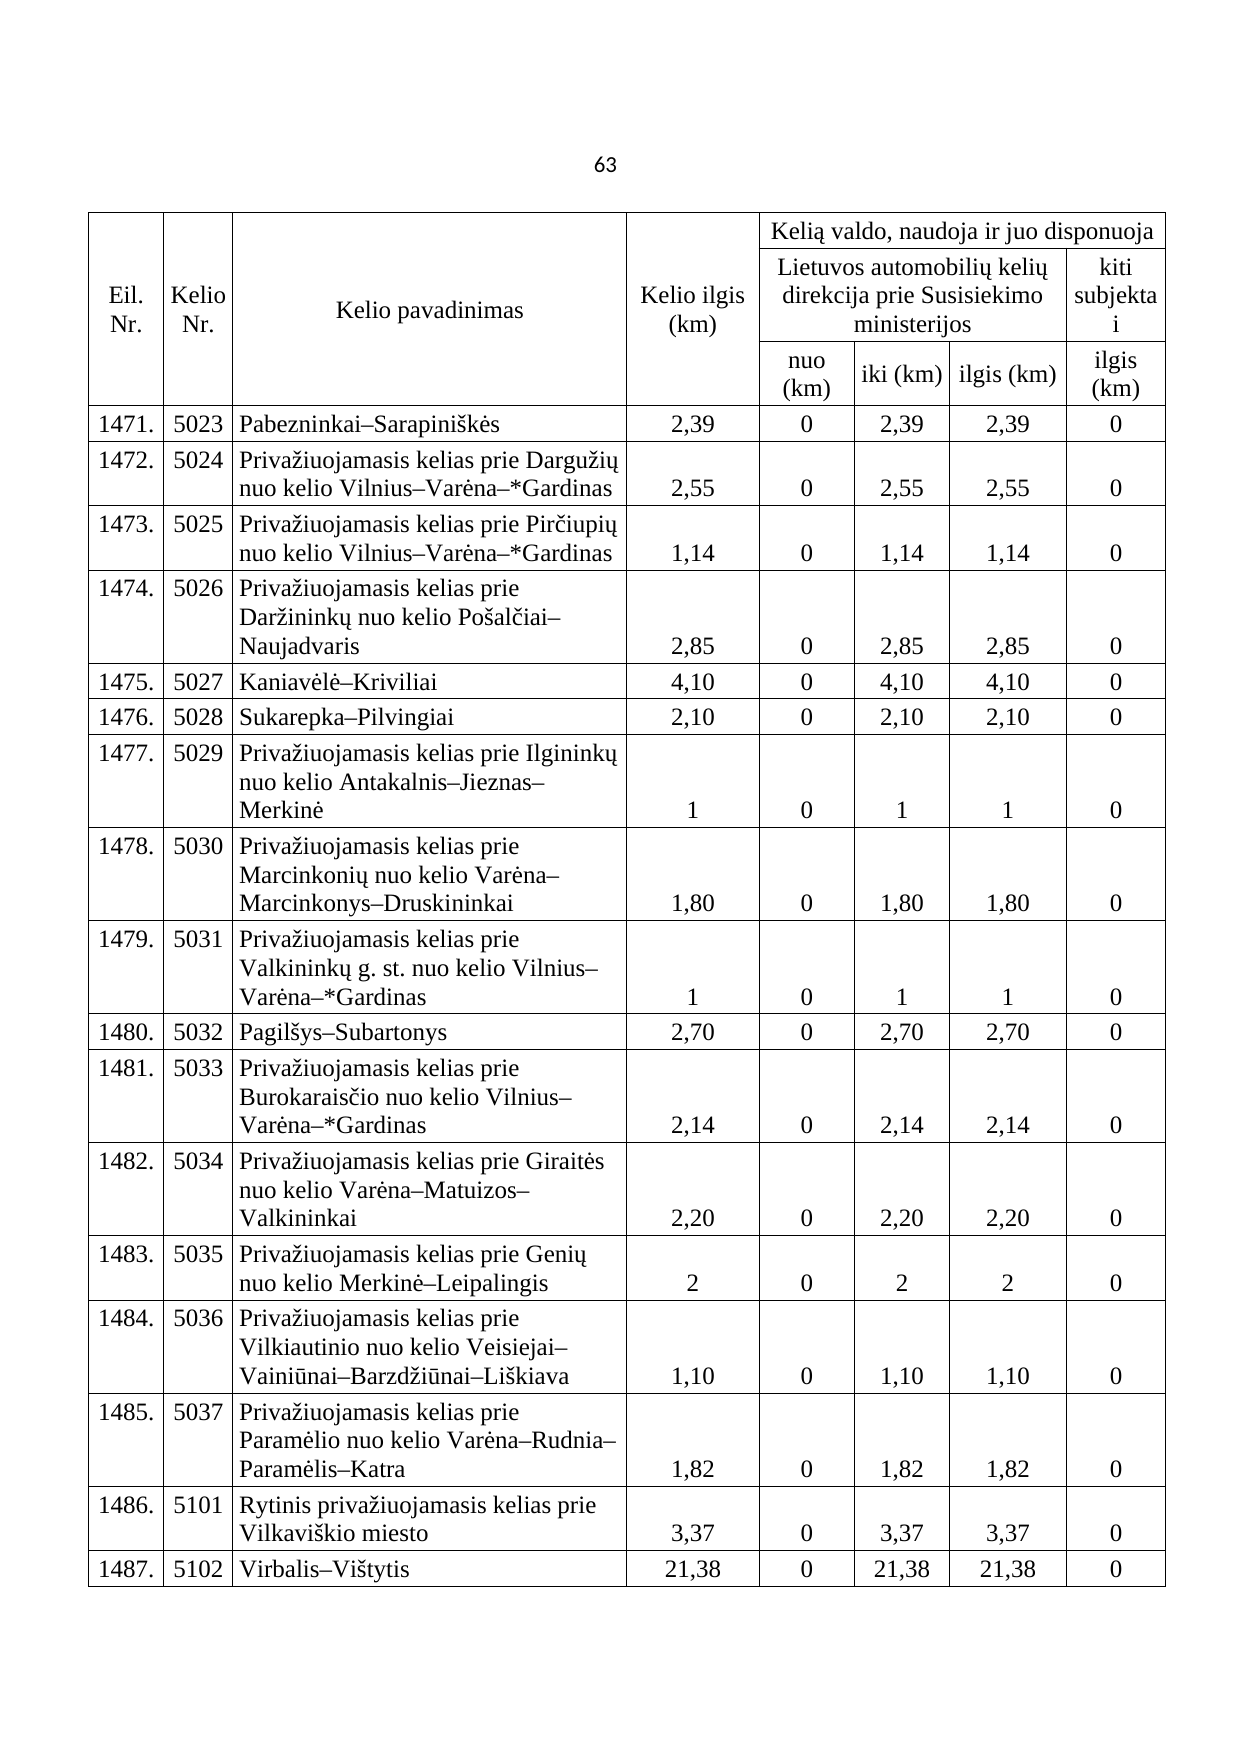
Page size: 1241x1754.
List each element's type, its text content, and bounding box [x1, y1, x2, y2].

table_cell 0 [760, 828, 854, 920]
table_header Eil. Nr. [89, 213, 163, 405]
table_cell 1,14 [855, 506, 949, 569]
table_cell 0 [1067, 664, 1165, 698]
table_cell 0 [760, 406, 854, 441]
table_cell 0 [1067, 921, 1165, 1013]
table_cell 1,10 [950, 1301, 1066, 1393]
table_cell 5035 [164, 1236, 232, 1299]
table_cell 0 [760, 442, 854, 505]
table_cell 0 [760, 921, 854, 1013]
table_header Kelio Nr. [164, 213, 232, 405]
table_cell Pagilšys–Subartonys [233, 1014, 626, 1049]
table_cell 0 [1067, 735, 1165, 827]
table_cell 1482. [89, 1143, 163, 1235]
table_cell 5032 [164, 1014, 232, 1049]
table_header Kelią valdo, naudoja ir juo disponuoja [760, 213, 1165, 248]
table_cell 2,14 [627, 1050, 759, 1142]
table_cell nuo (km) [760, 342, 854, 405]
table_cell 1,10 [855, 1301, 949, 1393]
table_cell 21,38 [950, 1551, 1066, 1586]
table_cell Pabezninkai–Sarapiniškės [233, 406, 626, 441]
table_cell 1 [855, 921, 949, 1013]
table_cell 0 [760, 571, 854, 663]
table_cell 3,37 [950, 1487, 1066, 1550]
table_cell Privažiuojamasis kelias prie Daržininkų nuo kelio Pošalčiai–Naujadvaris [233, 571, 626, 663]
table_cell 1473. [89, 506, 163, 569]
table_cell Virbalis–Vištytis [233, 1551, 626, 1586]
table_cell 1474. [89, 571, 163, 663]
table_cell 2 [855, 1236, 949, 1299]
table_cell 0 [760, 664, 854, 698]
table_cell 0 [760, 1551, 854, 1586]
table_cell 1481. [89, 1050, 163, 1142]
table_cell 21,38 [627, 1551, 759, 1586]
table_cell ilgis (km) [1067, 342, 1165, 405]
table_cell 3,37 [855, 1487, 949, 1550]
table_cell 1,82 [950, 1394, 1066, 1486]
table_cell 1477. [89, 735, 163, 827]
table_cell 5026 [164, 571, 232, 663]
table_cell Privažiuojamasis kelias prie Giraitės nuo kelio Varėna–Matuizos–Valkininkai [233, 1143, 626, 1235]
table_cell 5030 [164, 828, 232, 920]
table_cell 0 [1067, 442, 1165, 505]
table_cell Privažiuojamasis kelias prie Dargužių nuo kelio Vilnius–Varėna–*Gardinas [233, 442, 626, 505]
table_cell 2,14 [855, 1050, 949, 1142]
table_cell 1479. [89, 921, 163, 1013]
table_cell 0 [760, 1394, 854, 1486]
table_cell 2,85 [950, 571, 1066, 663]
table_cell 4,10 [627, 664, 759, 698]
table_cell 0 [760, 1050, 854, 1142]
table_cell 1,82 [627, 1394, 759, 1486]
table_cell 1,10 [627, 1301, 759, 1393]
table_cell 5027 [164, 664, 232, 698]
table_cell 2,55 [950, 442, 1066, 505]
table_cell 2 [627, 1236, 759, 1299]
table_cell 2,20 [950, 1143, 1066, 1235]
table_cell 0 [1067, 699, 1165, 734]
table_cell 0 [760, 699, 854, 734]
table_cell Lietuvos automobilių kelių direkcija prie Susisiekimo ministerijos [760, 249, 1066, 341]
table_cell 1472. [89, 442, 163, 505]
table_cell Privažiuojamasis kelias prie Vilkiautinio nuo kelio Veisiejai–Vainiūnai–Barzdžiūnai–Liškiava [233, 1301, 626, 1393]
table_cell 0 [1067, 506, 1165, 569]
table_cell 2,20 [855, 1143, 949, 1235]
table_cell 2,55 [627, 442, 759, 505]
table_cell 1,80 [950, 828, 1066, 920]
table_cell 5034 [164, 1143, 232, 1235]
table_cell 2,39 [627, 406, 759, 441]
table_cell 1485. [89, 1394, 163, 1486]
table_cell 1,80 [855, 828, 949, 920]
table_cell 1484. [89, 1301, 163, 1393]
table_cell Privažiuojamasis kelias prie Paramėlio nuo kelio Varėna–Rudnia–Paramėlis–Katra [233, 1394, 626, 1486]
table_cell 1 [950, 921, 1066, 1013]
table_cell 0 [760, 735, 854, 827]
table_cell 5025 [164, 506, 232, 569]
table_cell 2,20 [627, 1143, 759, 1235]
table_cell 5029 [164, 735, 232, 827]
table_cell 1,14 [950, 506, 1066, 569]
table_cell Rytinis privažiuojamasis kelias prie Vilkaviškio miesto [233, 1487, 626, 1550]
table_cell 4,10 [855, 664, 949, 698]
table_cell Sukarepka–Pilvingiai [233, 699, 626, 734]
table_cell 0 [1067, 1014, 1165, 1049]
table_cell 0 [760, 506, 854, 569]
table_cell 2 [950, 1236, 1066, 1299]
table_cell 5031 [164, 921, 232, 1013]
table_cell iki (km) [855, 342, 949, 405]
table_cell 2,70 [950, 1014, 1066, 1049]
table_cell Privažiuojamasis kelias prie Pirčiupių nuo kelio Vilnius–Varėna–*Gardinas [233, 506, 626, 569]
table_cell 0 [760, 1014, 854, 1049]
table_cell Privažiuojamasis kelias prie Genių nuo kelio Merkinė–Leipalingis [233, 1236, 626, 1299]
table_cell 0 [1067, 1394, 1165, 1486]
table_cell 2,70 [855, 1014, 949, 1049]
table_cell 5036 [164, 1301, 232, 1393]
table_cell Privažiuojamasis kelias prie Burokaraisčio nuo kelio Vilnius–Varėna–*Gardinas [233, 1050, 626, 1142]
table_cell ilgis (km) [950, 342, 1066, 405]
table_cell Privažiuojamasis kelias prie Ilgininkų nuo kelio Antakalnis–Jieznas–Merkinė [233, 735, 626, 827]
table_header Kelio pavadinimas [233, 213, 626, 405]
table_cell 0 [760, 1487, 854, 1550]
table_cell 0 [1067, 828, 1165, 920]
table_cell 1,14 [627, 506, 759, 569]
table_cell 0 [1067, 1050, 1165, 1142]
table_header Kelio ilgis (km) [627, 213, 759, 405]
table_cell 2,10 [950, 699, 1066, 734]
table_cell 1486. [89, 1487, 163, 1550]
table_cell 1471. [89, 406, 163, 441]
table_cell 1480. [89, 1014, 163, 1049]
table_cell 0 [1067, 1236, 1165, 1299]
table_cell 1475. [89, 664, 163, 698]
table_cell 0 [760, 1301, 854, 1393]
table_cell 1,80 [627, 828, 759, 920]
table_cell Kaniavėlė–Kriviliai [233, 664, 626, 698]
table_cell 0 [1067, 1487, 1165, 1550]
table_cell 2,14 [950, 1050, 1066, 1142]
table_cell 5102 [164, 1551, 232, 1586]
table_cell 2,55 [855, 442, 949, 505]
table_cell 0 [1067, 1301, 1165, 1393]
table_cell kiti subjektai [1067, 249, 1165, 341]
table_cell 0 [1067, 571, 1165, 663]
table_cell 5037 [164, 1394, 232, 1486]
table_cell 1487. [89, 1551, 163, 1586]
table_cell 1 [855, 735, 949, 827]
table_cell 2,85 [855, 571, 949, 663]
table_cell 5023 [164, 406, 232, 441]
table_cell Privažiuojamasis kelias prie Marcinkonių nuo kelio Varėna–Marcinkonys–Druskininkai [233, 828, 626, 920]
table_cell 3,37 [627, 1487, 759, 1550]
table_cell 5028 [164, 699, 232, 734]
table_cell 1483. [89, 1236, 163, 1299]
table_cell 1,82 [855, 1394, 949, 1486]
table_cell 4,10 [950, 664, 1066, 698]
table_cell 0 [1067, 406, 1165, 441]
table_cell 21,38 [855, 1551, 949, 1586]
table_cell 2,85 [627, 571, 759, 663]
table_cell 0 [760, 1143, 854, 1235]
table_cell Privažiuojamasis kelias prie Valkininkų g. st. nuo kelio Vilnius–Varėna–*Gardinas [233, 921, 626, 1013]
table_cell 2,70 [627, 1014, 759, 1049]
table_cell 1 [627, 921, 759, 1013]
table_cell 5101 [164, 1487, 232, 1550]
table_cell 2,39 [855, 406, 949, 441]
table_cell 2,10 [855, 699, 949, 734]
table_cell 2,39 [950, 406, 1066, 441]
table_cell 1476. [89, 699, 163, 734]
table_cell 0 [1067, 1143, 1165, 1235]
table_cell 1 [950, 735, 1066, 827]
table_cell 0 [1067, 1551, 1165, 1586]
table_cell 5024 [164, 442, 232, 505]
table_cell 0 [760, 1236, 854, 1299]
table_cell 1478. [89, 828, 163, 920]
table_cell 2,10 [627, 699, 759, 734]
table_cell 5033 [164, 1050, 232, 1142]
table_cell 1 [627, 735, 759, 827]
